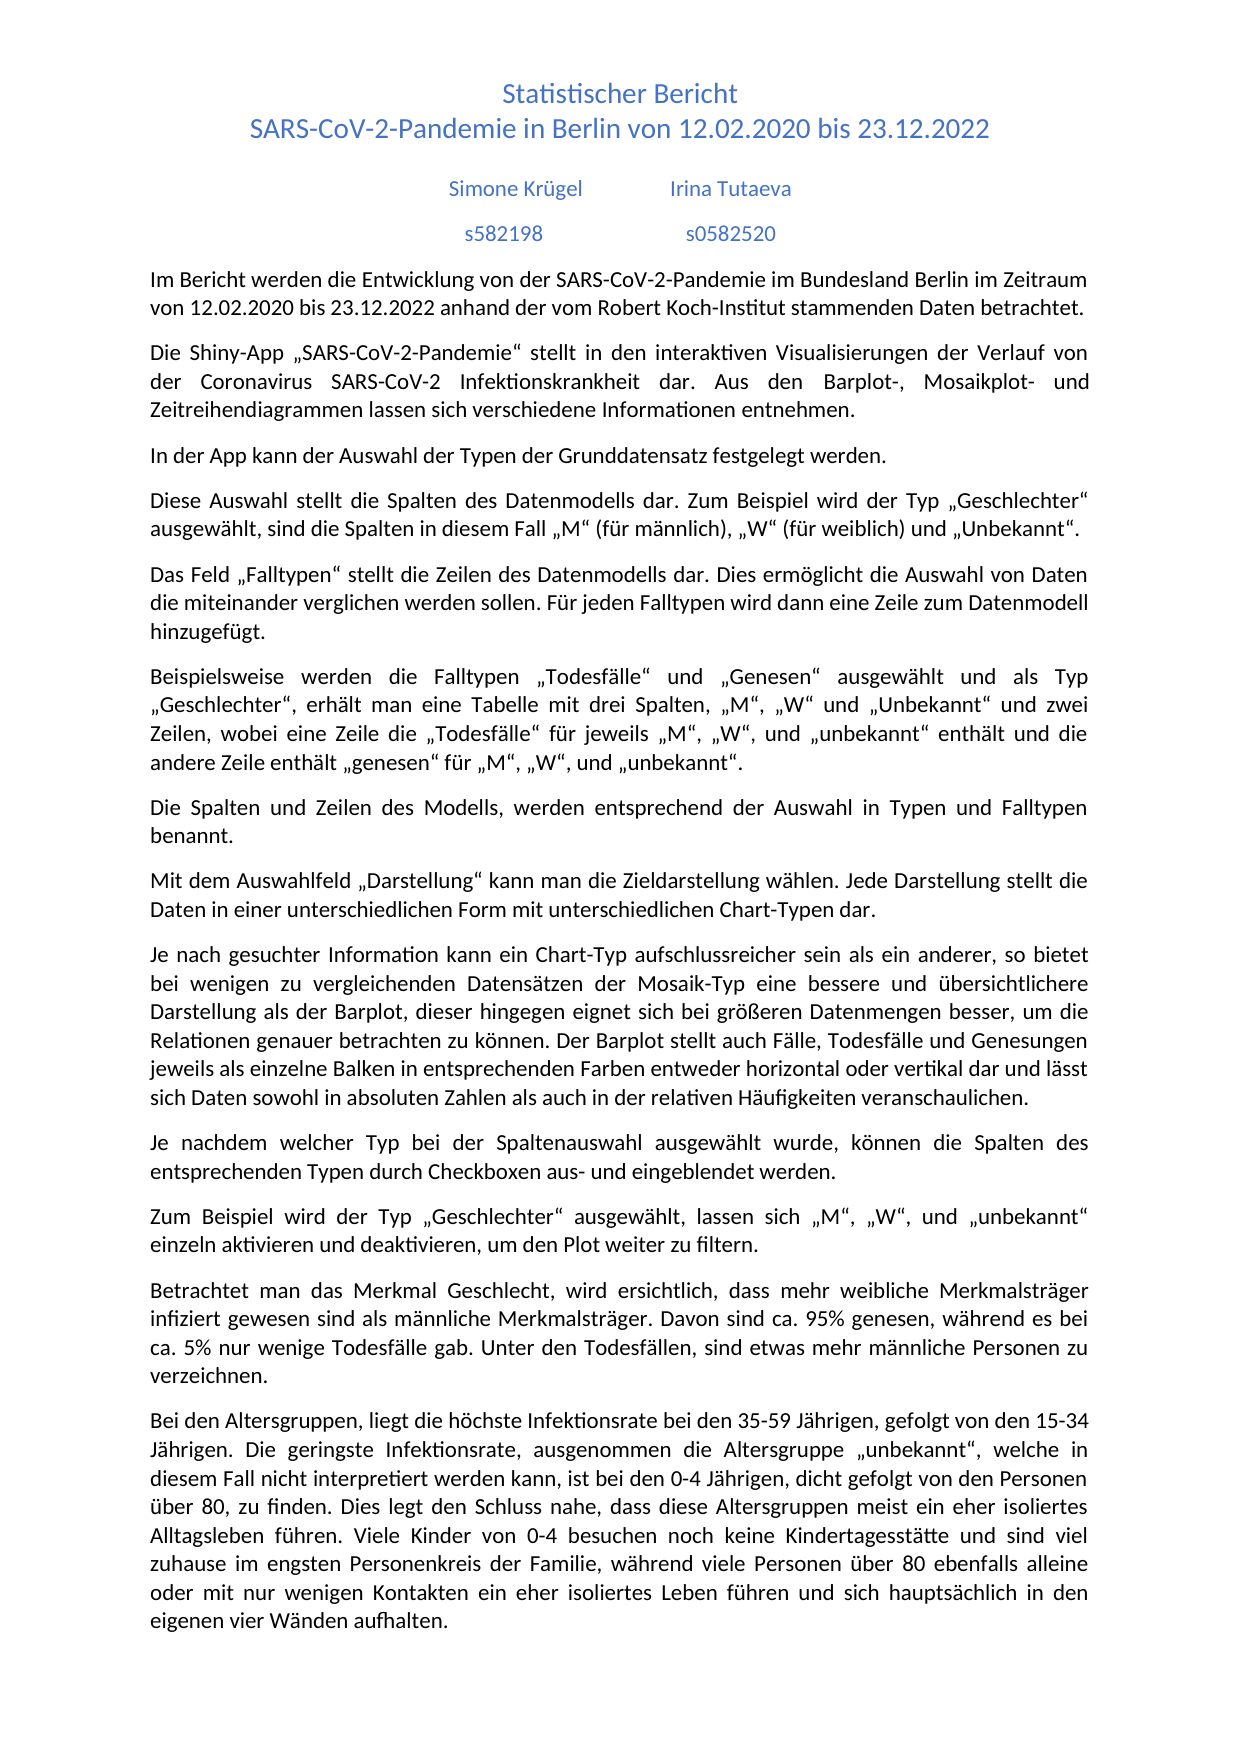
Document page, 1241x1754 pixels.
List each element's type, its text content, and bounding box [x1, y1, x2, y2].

text Zum Beispiel wird der Typ „Geschlechter“ ausgewählt, lassen sich „M“, „W“, und „unbekannt“ einzeln aktivieren und deaktivieren, um den Plot weiter zu filtern. [150, 1202, 1090, 1258]
text Beispielsweise werden die Falltypen „Todesfälle“ und „Genesen“ ausgewählt und als Typ „Geschlechter“, erhält man eine Tabelle mit drei Spalten, „M“, „W“ und „Unbekannt“ und zwei Zeilen, wobei eine Zeile die „Todesfälle“ für jeweils „M“, „W“, und „unbekannt“ enthält und die andere Zeile enthält „genesen“ für „M“, „W“, und „unbekannt“. [150, 662, 1090, 776]
text Simone Krügel Irina Tutaeva [150, 174, 1090, 202]
text Diese Auswahl stellt die Spalten des Datenmodells dar. Zum Beispiel wird der Typ „Geschlechter“ ausgewählt, sind die Spalten in diesem Fall „M“ (für männlich), „W“ (für weiblich) und „Unbekannt“. [150, 486, 1090, 542]
text Je nach gesuchter Information kann ein Chart-Typ aufschlussreicher sein als ein anderer, so bietet bei wenigen zu vergleichenden Datensätzen der Mosaik-Typ eine bessere und übersichtlichere Darstellung als der Barplot, dieser hingegen eignet sich bei größeren Datenmengen besser, um die Relationen genauer betrachten zu können. Der Barplot stellt auch Fälle, Todesfälle und Genesungen jeweils als einzelne Balken in entsprechenden Farben entweder horizontal oder vertikal dar und lässt sich Daten sowohl in absoluten Zahlen als auch in der relativen Häufigkeiten veranschaulichen. [150, 940, 1090, 1111]
text Bei den Altersgruppen, liegt die höchste Infektionsrate bei den 35-59 Jährigen, gefolgt von den 15-34 Jährigen. Die geringste Infektionsrate, ausgenommen die Altersgruppe „unbekannt“, welche in diesem Fall nicht interpretiert werden kann, ist bei den 0-4 Jährigen, dicht gefolgt von den Personen über 80, zu finden. Dies legt den Schluss nahe, dass diese Altersgruppen meist ein eher isoliertes Alltagsleben führen. Viele Kinder von 0-4 besuchen noch keine Kindertagesstätte und sind viel zuhause im engsten Personenkreis der Familie, während viele Personen über 80 ebenfalls alleine oder mit nur wenigen Kontakten ein eher isoliertes Leben führen und sich hauptsächlich in den eigenen vier Wänden aufhalten. [150, 1407, 1090, 1634]
text Das Feld „Falltypen“ stellt die Zeilen des Datenmodells dar. Dies ermöglicht die Auswahl von Daten die miteinander verglichen werden sollen. Für jeden Falltypen wird dann eine Zeile zum Datenmodell hinzugefügt. [150, 560, 1090, 645]
text SARS-CoV-2-Pandemie in Berlin von 12.02.2020 bis 23.12.2022 [150, 111, 1090, 146]
text Statistischer Bericht [150, 75, 1090, 111]
text Die Spalten und Zeilen des Modells, werden entsprechend der Auswahl in Typen und Falltypen benannt. [150, 793, 1090, 849]
text Betrachtet man das Merkmal Geschlecht, wird ersichtlich, dass mehr weibliche Merkmalsträger infiziert gewesen sind als männliche Merkmalsträger. Davon sind ca. 95% genesen, während es bei ca. 5% nur wenige Todesfälle gab. Unter den Todesfällen, sind etwas mehr männliche Personen zu verzeichnen. [150, 1276, 1090, 1389]
text Mit dem Auswahlfeld „Darstellung“ kann man die Zieldarstellung wählen. Jede Darstellung stellt die Daten in einer unterschiedlichen Form mit unterschiedlichen Chart-Typen dar. [150, 867, 1090, 923]
text Die Shiny-App „SARS-CoV-2-Pandemie“ stellt in den interaktiven Visualisierungen der Verlauf von der Coronavirus SARS-CoV-2 Infektionskrankheit dar. Aus den Barplot-, Mosaikplot- und Zeitreihendiagrammen lassen sich verschiedene Informationen entnehmen. [150, 338, 1090, 423]
text Im Bericht werden die Entwicklung von der SARS-CoV-2-Pandemie im Bundesland Berlin im Zeitraum von 12.02.2020 bis 23.12.2022 anhand der vom Robert Koch-Institut stammenden Daten betrachtet. [150, 265, 1090, 321]
text Je nachdem welcher Typ bei der Spaltenauswahl ausgewählt wurde, können die Spalten des entsprechenden Typen durch Checkboxen aus- und eingeblendet werden. [150, 1128, 1090, 1185]
text In der App kann der Auswahl der Typen der Grunddatensatz festgelegt werden. [150, 441, 1090, 469]
text s582198 s0582520 [150, 219, 1090, 247]
